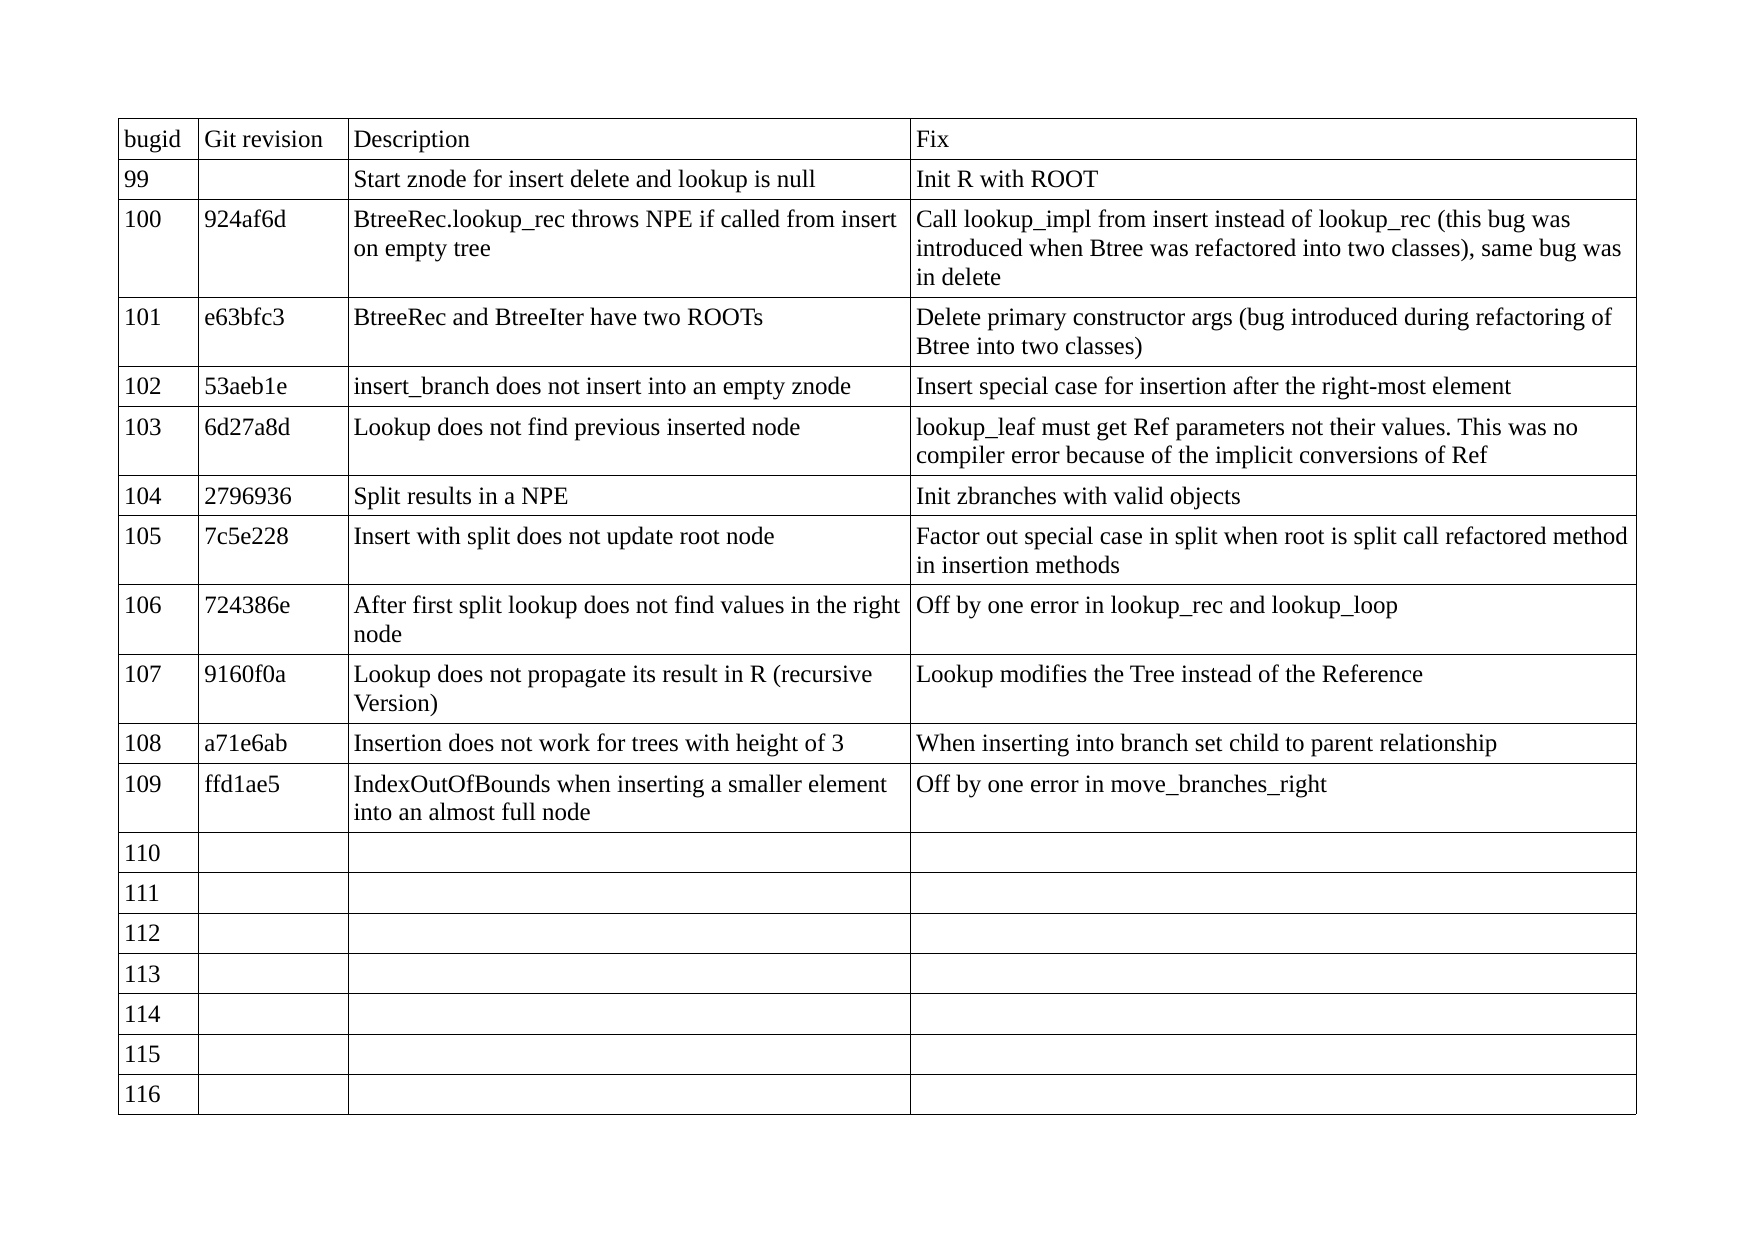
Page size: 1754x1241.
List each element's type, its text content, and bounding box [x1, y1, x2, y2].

table_cell Lookup does not find previous inserted node [349, 407, 910, 475]
table_cell e63bfc3 [199, 298, 348, 366]
table_cell Insertion does not work for trees with height of 3 [349, 724, 910, 763]
table_cell [349, 914, 910, 953]
table_cell 101 [119, 298, 198, 366]
table_cell [349, 873, 910, 912]
table_cell [349, 1075, 910, 1114]
table_cell 113 [119, 954, 198, 993]
table_cell Init R with ROOT [911, 160, 1636, 199]
table_cell Off by one error in move_branches_right [911, 764, 1636, 832]
table_cell 99 [119, 160, 198, 199]
table_cell BtreeRec and BtreeIter have two ROOTs [349, 298, 910, 366]
table_cell 115 [119, 1035, 198, 1074]
table_cell 105 [119, 516, 198, 584]
table_cell [911, 1035, 1636, 1074]
table_cell [199, 1035, 348, 1074]
table_cell insert_branch does not insert into an empty znode [349, 367, 910, 406]
table_cell ffd1ae5 [199, 764, 348, 832]
table_cell Split results in a NPE [349, 476, 910, 515]
table_cell [199, 994, 348, 1033]
table_cell After first split lookup does not find values in the right node [349, 585, 910, 653]
table_cell 103 [119, 407, 198, 475]
table_cell [911, 833, 1636, 872]
table_cell 724386e [199, 585, 348, 653]
table_cell [199, 1075, 348, 1114]
table_cell Delete primary constructor args (bug introduced during refactoring of Btree into two classes) [911, 298, 1636, 366]
table_cell [349, 833, 910, 872]
table_header Git revision [199, 119, 348, 158]
table_cell Lookup modifies the Tree instead of the Reference [911, 655, 1636, 722]
table_cell [911, 873, 1636, 912]
table_cell 2796936 [199, 476, 348, 515]
table_cell 7c5e228 [199, 516, 348, 584]
table_cell Factor out special case in split when root is split call refactored method in insertion methods [911, 516, 1636, 584]
table_cell [911, 914, 1636, 953]
table_cell [349, 954, 910, 993]
table_cell 100 [119, 200, 198, 297]
table_cell Start znode for insert delete and lookup is null [349, 160, 910, 199]
table_header bugid [119, 119, 198, 158]
table_cell Insert special case for insertion after the right-most element [911, 367, 1636, 406]
table_cell 108 [119, 724, 198, 763]
table_cell 110 [119, 833, 198, 872]
table_cell BtreeRec.lookup_rec throws NPE if called from insert on empty tree [349, 200, 910, 297]
table_cell 9160f0a [199, 655, 348, 722]
table_cell Insert with split does not update root node [349, 516, 910, 584]
table_cell 112 [119, 914, 198, 953]
table_cell 114 [119, 994, 198, 1033]
table_cell 116 [119, 1075, 198, 1114]
table_cell 102 [119, 367, 198, 406]
table_cell a71e6ab [199, 724, 348, 763]
table_cell [911, 994, 1636, 1033]
table_cell [199, 873, 348, 912]
table_cell [199, 160, 348, 199]
table_cell [199, 833, 348, 872]
table_cell lookup_leaf must get Ref parameters not their values. This was no compiler error because of the implicit conversions of Ref [911, 407, 1636, 475]
table_cell Lookup does not propagate its result in R (recursive Version) [349, 655, 910, 722]
table_cell 53aeb1e [199, 367, 348, 406]
table_cell [349, 994, 910, 1033]
table_cell 924af6d [199, 200, 348, 297]
table_header Description [349, 119, 910, 158]
table_cell IndexOutOfBounds when inserting a smaller element into an almost full node [349, 764, 910, 832]
table_cell 106 [119, 585, 198, 653]
table_cell When inserting into branch set child to parent relationship [911, 724, 1636, 763]
table_cell [199, 954, 348, 993]
table_cell 111 [119, 873, 198, 912]
table_cell [911, 954, 1636, 993]
table_cell Init zbranches with valid objects [911, 476, 1636, 515]
table_cell Off by one error in lookup_rec and lookup_loop [911, 585, 1636, 653]
table_cell 109 [119, 764, 198, 832]
table_cell 104 [119, 476, 198, 515]
table_cell 107 [119, 655, 198, 722]
table_header Fix [911, 119, 1636, 158]
table_cell [911, 1075, 1636, 1114]
table_cell [199, 914, 348, 953]
table_cell Call lookup_impl from insert instead of lookup_rec (this bug was introduced when Btree was refactored into two classes), same bug was in delete [911, 200, 1636, 297]
table_cell [349, 1035, 910, 1074]
table_cell 6d27a8d [199, 407, 348, 475]
